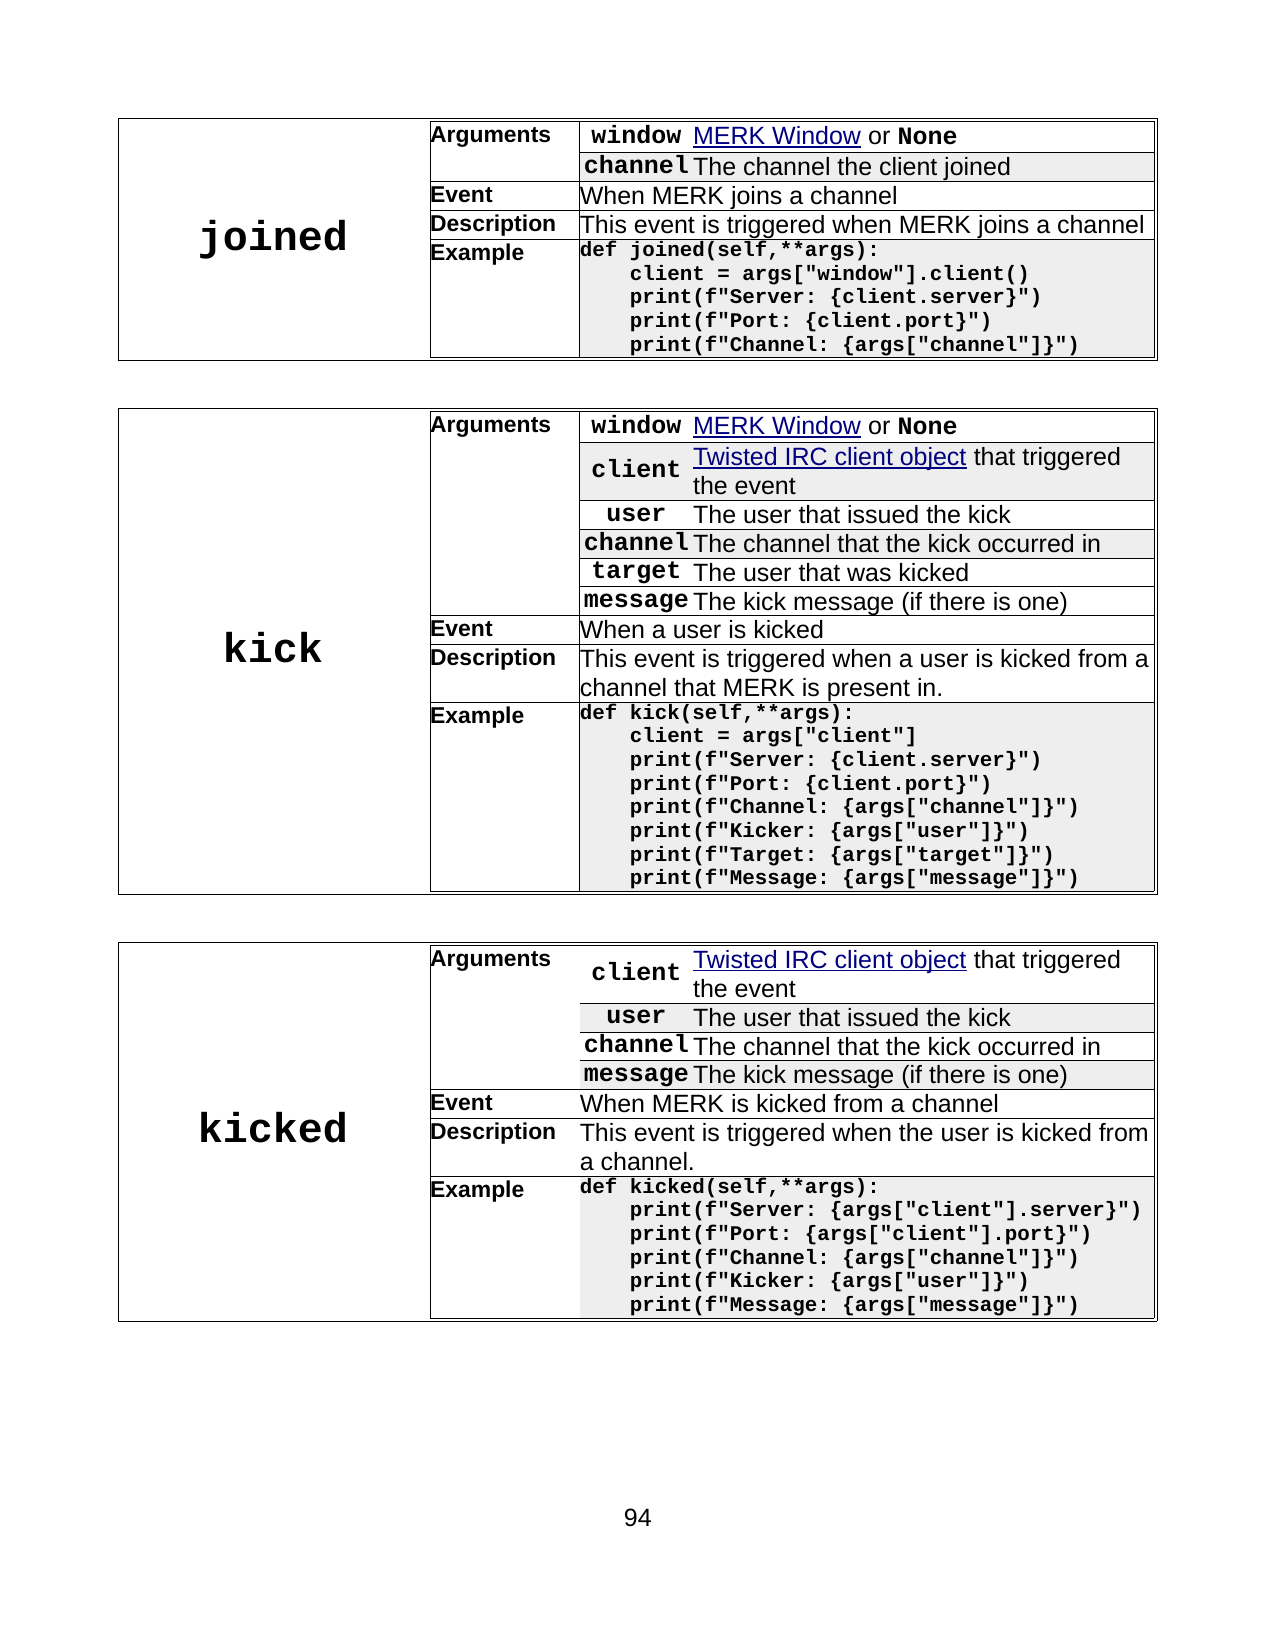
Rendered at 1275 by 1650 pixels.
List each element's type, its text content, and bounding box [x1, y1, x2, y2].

table_header [427, 409, 1157, 894]
table_header window [580, 122, 693, 152]
table_cell This event is triggered when a user is kicked from a channel that MERK is present in. [580, 645, 1154, 702]
table_cell Event [431, 616, 579, 644]
table_cell Event [431, 1090, 579, 1118]
table_cell message [580, 587, 693, 615]
table_cell def kicked(self,**args): print(f"Server: {args["client"].server}") print(f"Port: {args["client"].port}") print(f"Channel: {args["channel"]}") print(f"Kicker: {args["user"]}") print(f"Message: {args["message"]}") [580, 1177, 1154, 1318]
table_cell This event is triggered when MERK joins a channel [580, 211, 1154, 239]
table_header joined [119, 119, 427, 360]
table_cell user [580, 501, 693, 529]
table_cell The channel that the kick occurred in [693, 530, 1154, 558]
table_header client [580, 946, 693, 1003]
table_cell channel [580, 1033, 693, 1060]
table_cell def kick(self,**args): client = args["client"] print(f"Server: {client.server}") print(f"Port: {client.port}") print(f"Channel: {args["channel"]}") print(f"Kicker: {args["user"]}") print(f"Target: {args["target"]}") print(f"Message: {args["message"]}") [580, 703, 1154, 891]
table_cell When MERK joins a channel [580, 182, 1154, 210]
table_cell Example [431, 240, 579, 357]
table_header Arguments [431, 122, 579, 181]
table_header kicked [119, 943, 427, 1321]
table_cell def joined(self,**args): client = args["window"].client() print(f"Server: {client.server}") print(f"Port: {client.port}") print(f"Channel: {args["channel"]}") [580, 240, 1154, 357]
table_cell The channel that the kick occurred in [693, 1033, 1154, 1060]
table_header Twisted IRC client object that triggered the event [693, 946, 1154, 1003]
table_cell Description [431, 1119, 579, 1176]
table_cell The user that issued the kick [693, 1004, 1154, 1032]
table_cell The kick message (if there is one) [693, 1061, 1154, 1089]
table_cell The kick message (if there is one) [693, 587, 1154, 615]
table_cell Description [431, 645, 579, 702]
table_header MERK Window or None [693, 412, 1154, 442]
table_cell channel [580, 530, 693, 558]
table_cell user [580, 1004, 693, 1032]
table_header kick [119, 409, 427, 894]
table_cell channel [580, 153, 693, 181]
table_cell The channel the client joined [693, 153, 1154, 181]
table_cell Example [431, 1177, 579, 1318]
table_cell client [580, 443, 693, 500]
table_cell message [580, 1061, 693, 1089]
table_cell When MERK is kicked from a channel [580, 1090, 1154, 1118]
table_cell Event [431, 182, 579, 210]
table_header [427, 943, 1157, 1321]
table_header Arguments [431, 412, 579, 615]
table_header MERK Window or None [693, 122, 1154, 152]
table_cell Example [431, 703, 579, 891]
table_cell The user that issued the kick [693, 501, 1154, 529]
table_header [427, 119, 1157, 360]
table_header window [580, 412, 693, 442]
table_cell Description [431, 211, 579, 239]
table_cell Twisted IRC client object that triggered the event [693, 443, 1154, 500]
table_cell When a user is kicked [580, 616, 1154, 644]
table_cell This event is triggered when the user is kicked from a channel. [580, 1119, 1154, 1176]
table_cell The user that was kicked [693, 559, 1154, 586]
table_cell target [580, 559, 693, 586]
table_header Arguments [431, 946, 579, 1089]
